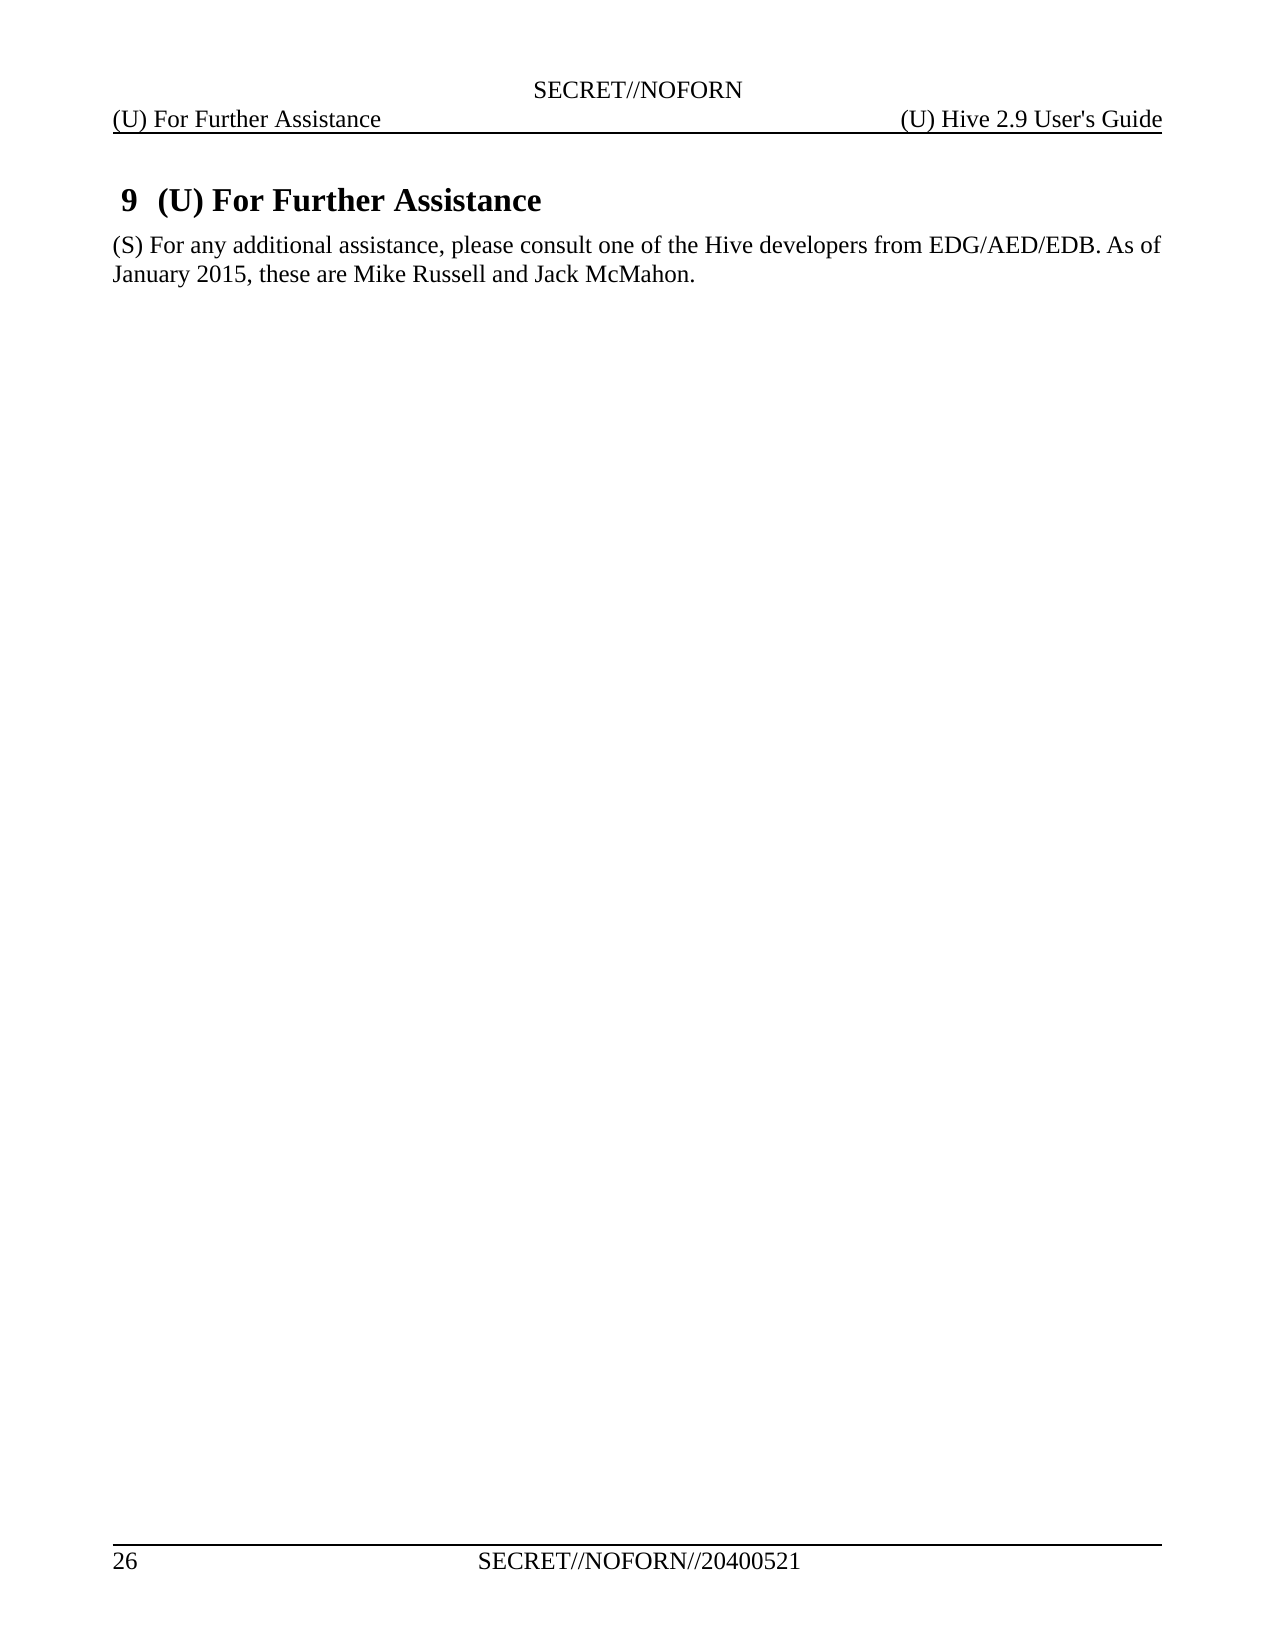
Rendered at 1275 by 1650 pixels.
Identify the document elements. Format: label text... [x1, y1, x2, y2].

subtitle (U) For Further Assistance [112, 180, 1162, 218]
text (S) For any additional assistance, please consult one of the Hive developers from EDG/AED/EDB. As of January 2015, these are Mike Russell and Jack McMahon. [112, 230, 1162, 288]
